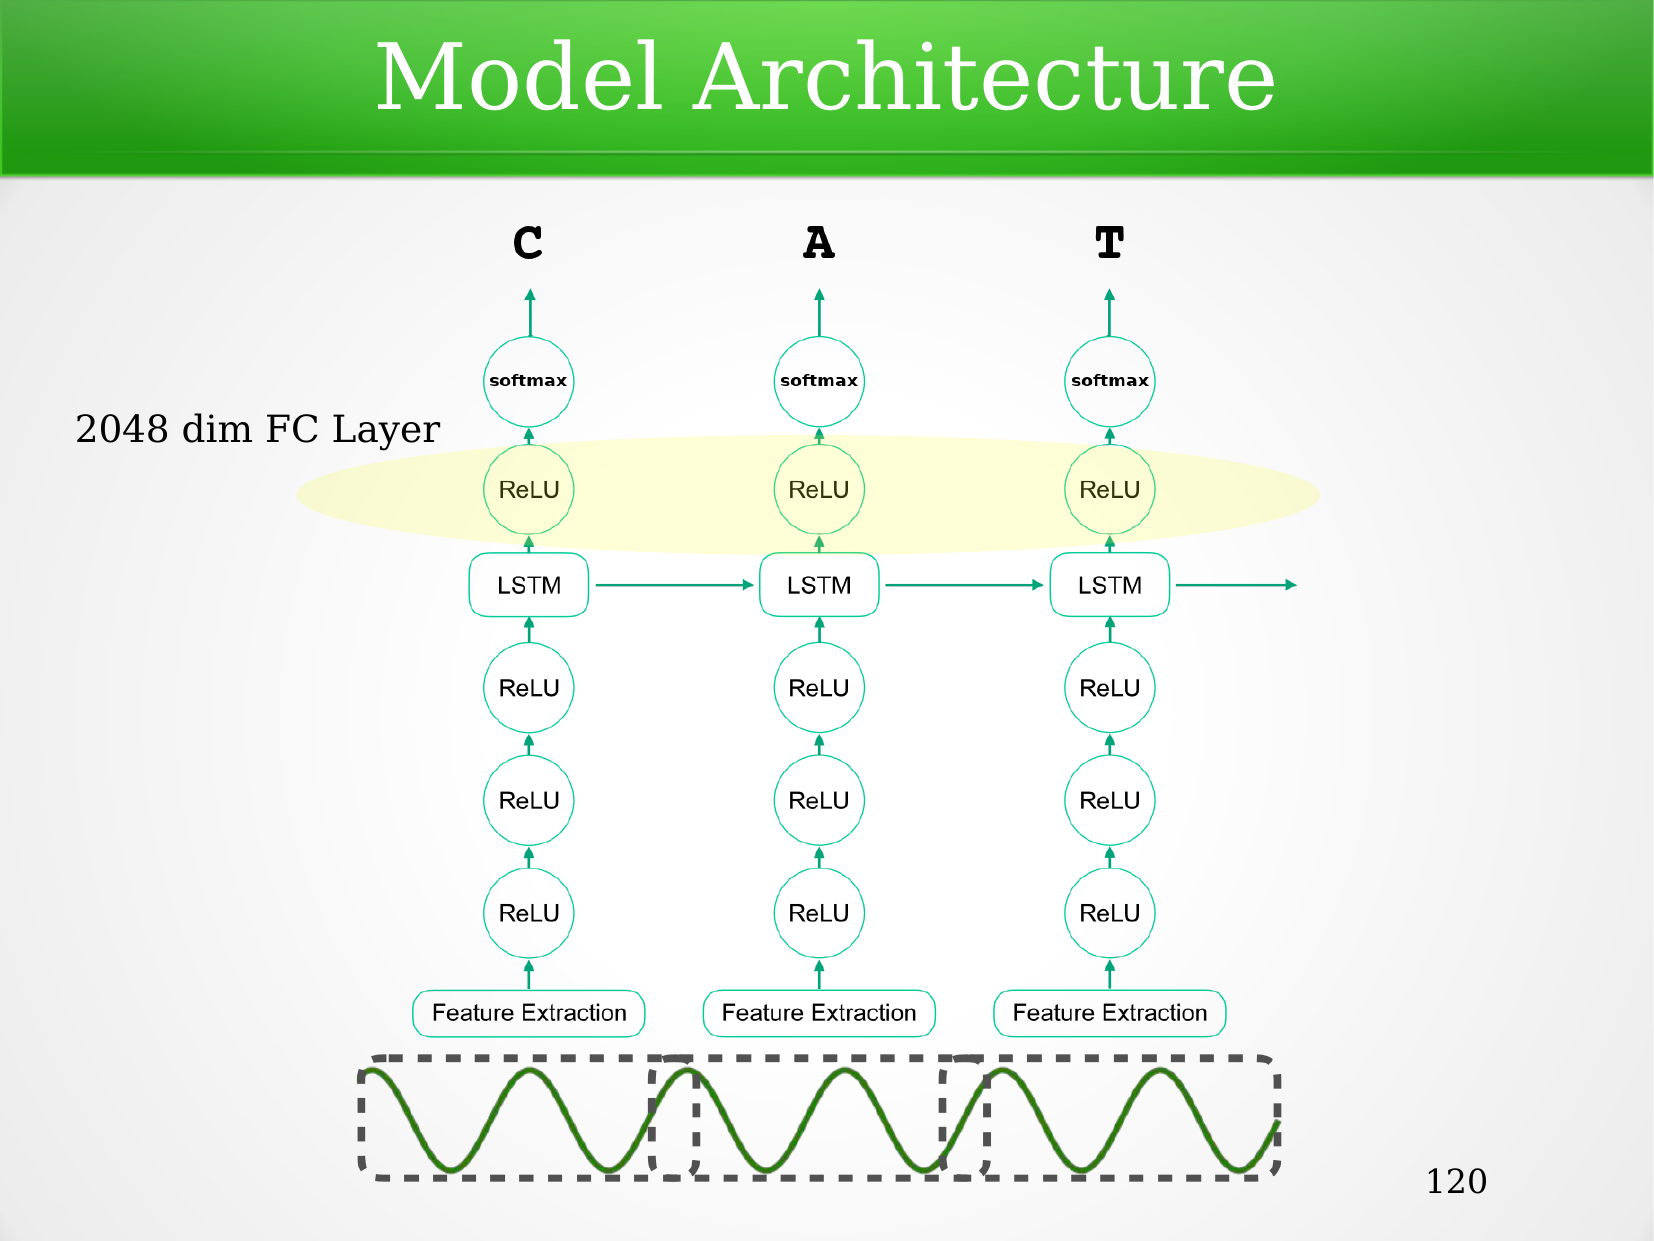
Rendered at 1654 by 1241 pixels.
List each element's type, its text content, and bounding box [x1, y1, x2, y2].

text_box 2048 dim FC Layer [60, 405, 556, 683]
title Model Architecture [82, 11, 1571, 154]
picture [0, 0, 1654, 1241]
text_box [556, 435, 1321, 556]
